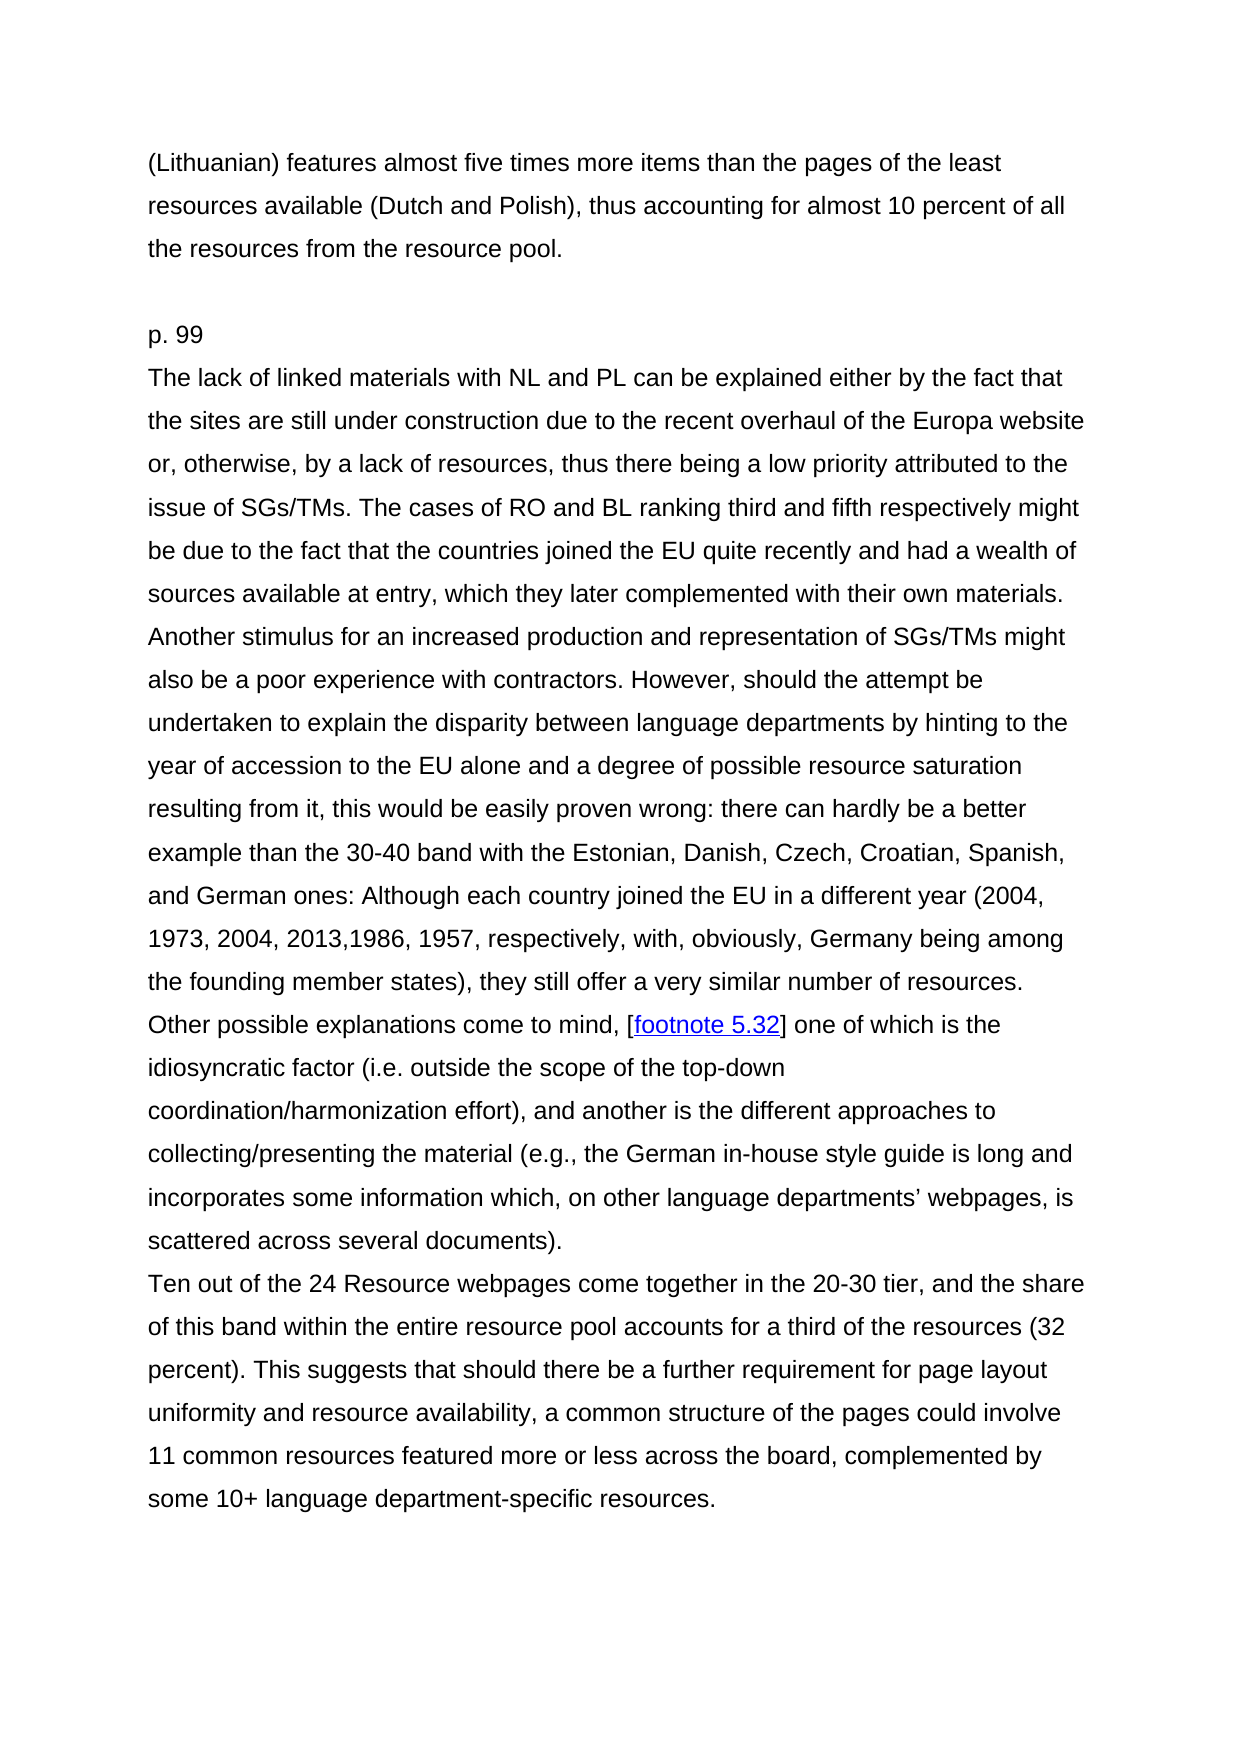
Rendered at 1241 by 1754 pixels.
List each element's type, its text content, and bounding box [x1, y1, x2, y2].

text (Lithuanian) features almost five times more items than the pages of the least resources available (Dutch and Polish), thus accounting for almost 10 percent of all the resources from the resource pool. [148, 148, 1093, 263]
text Other possible explanations come to mind, [footnote 5.32] one of which is the idiosyncratic factor (i.e. outside the scope of the top-down coordination/harmonization effort), and another is the different approaches to collecting/presenting the material (e.g., the German in-house style guide is long and incorporates some information which, on other language departments’ webpages, is scattered across several documents). [148, 1010, 1093, 1254]
text Ten out of the 24 Resource webpages come together in the 20-30 tier, and the share of this band within the entire resource pool accounts for a third of the resources (32 percent). This suggests that should there be a further requirement for page layout uniformity and resource availability, a common structure of the pages could involve 11 common resources featured more or less across the board, complemented by some 10+ language department-specific resources. [148, 1269, 1093, 1513]
text The lack of linked materials with NL and PL can be explained either by the fact that the sites are still under construction due to the recent overhaul of the Europa website or, otherwise, by a lack of resources, thus there being a low priority attributed to the issue of SGs/TMs. The cases of RO and BL ranking third and fifth respectively might be due to the fact that the countries joined the EU quite recently and had a wealth of sources available at entry, which they later complemented with their own materials. Another stimulus for an increased production and representation of SGs/TMs might also be a poor experience with contractors. However, should the attempt be undertaken to explain the disparity between language departments by hinting to the year of accession to the EU alone and a degree of possible resource saturation resulting from it, this would be easily proven wrong: there can hardly be a better example than the 30-40 band with the Estonian, Danish, Czech, Croatian, Spanish, and German ones: Although each country joined the EU in a different year (2004, 1973, 2004, 2013,1986, 1957, respectively, with, obviously, Germany being among the founding member states), they still offer a very similar number of resources. [148, 363, 1093, 996]
text p. 99 [148, 320, 1093, 349]
